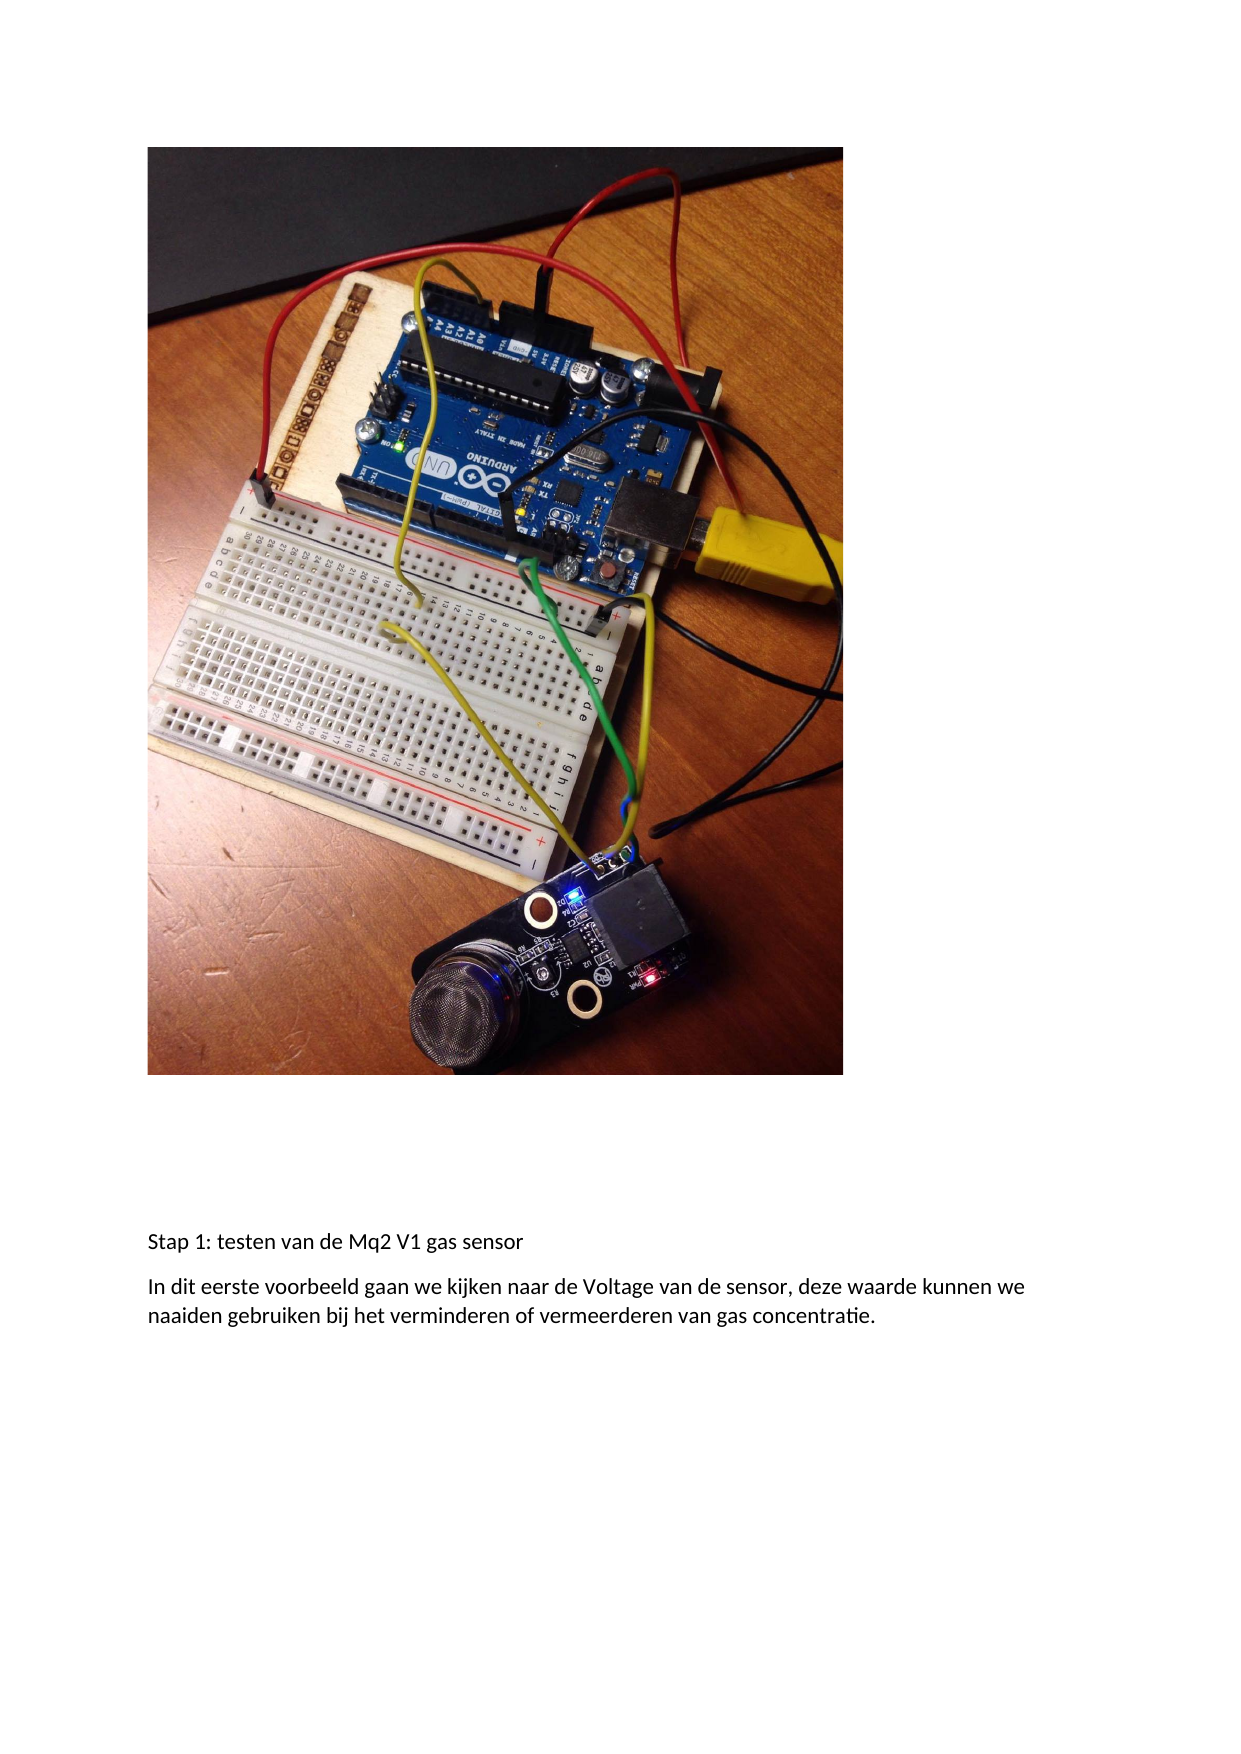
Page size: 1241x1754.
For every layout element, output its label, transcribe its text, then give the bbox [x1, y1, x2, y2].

text Stap 1: testen van de Mq2 V1 gas sensor [148, 1227, 1093, 1255]
text In dit eerste voorbeeld gaan we kijken naar de Voltage van de sensor, deze waarde kunnen we naaiden gebruiken bij het verminderen of vermeerderen van gas concentratie. [148, 1272, 1093, 1329]
